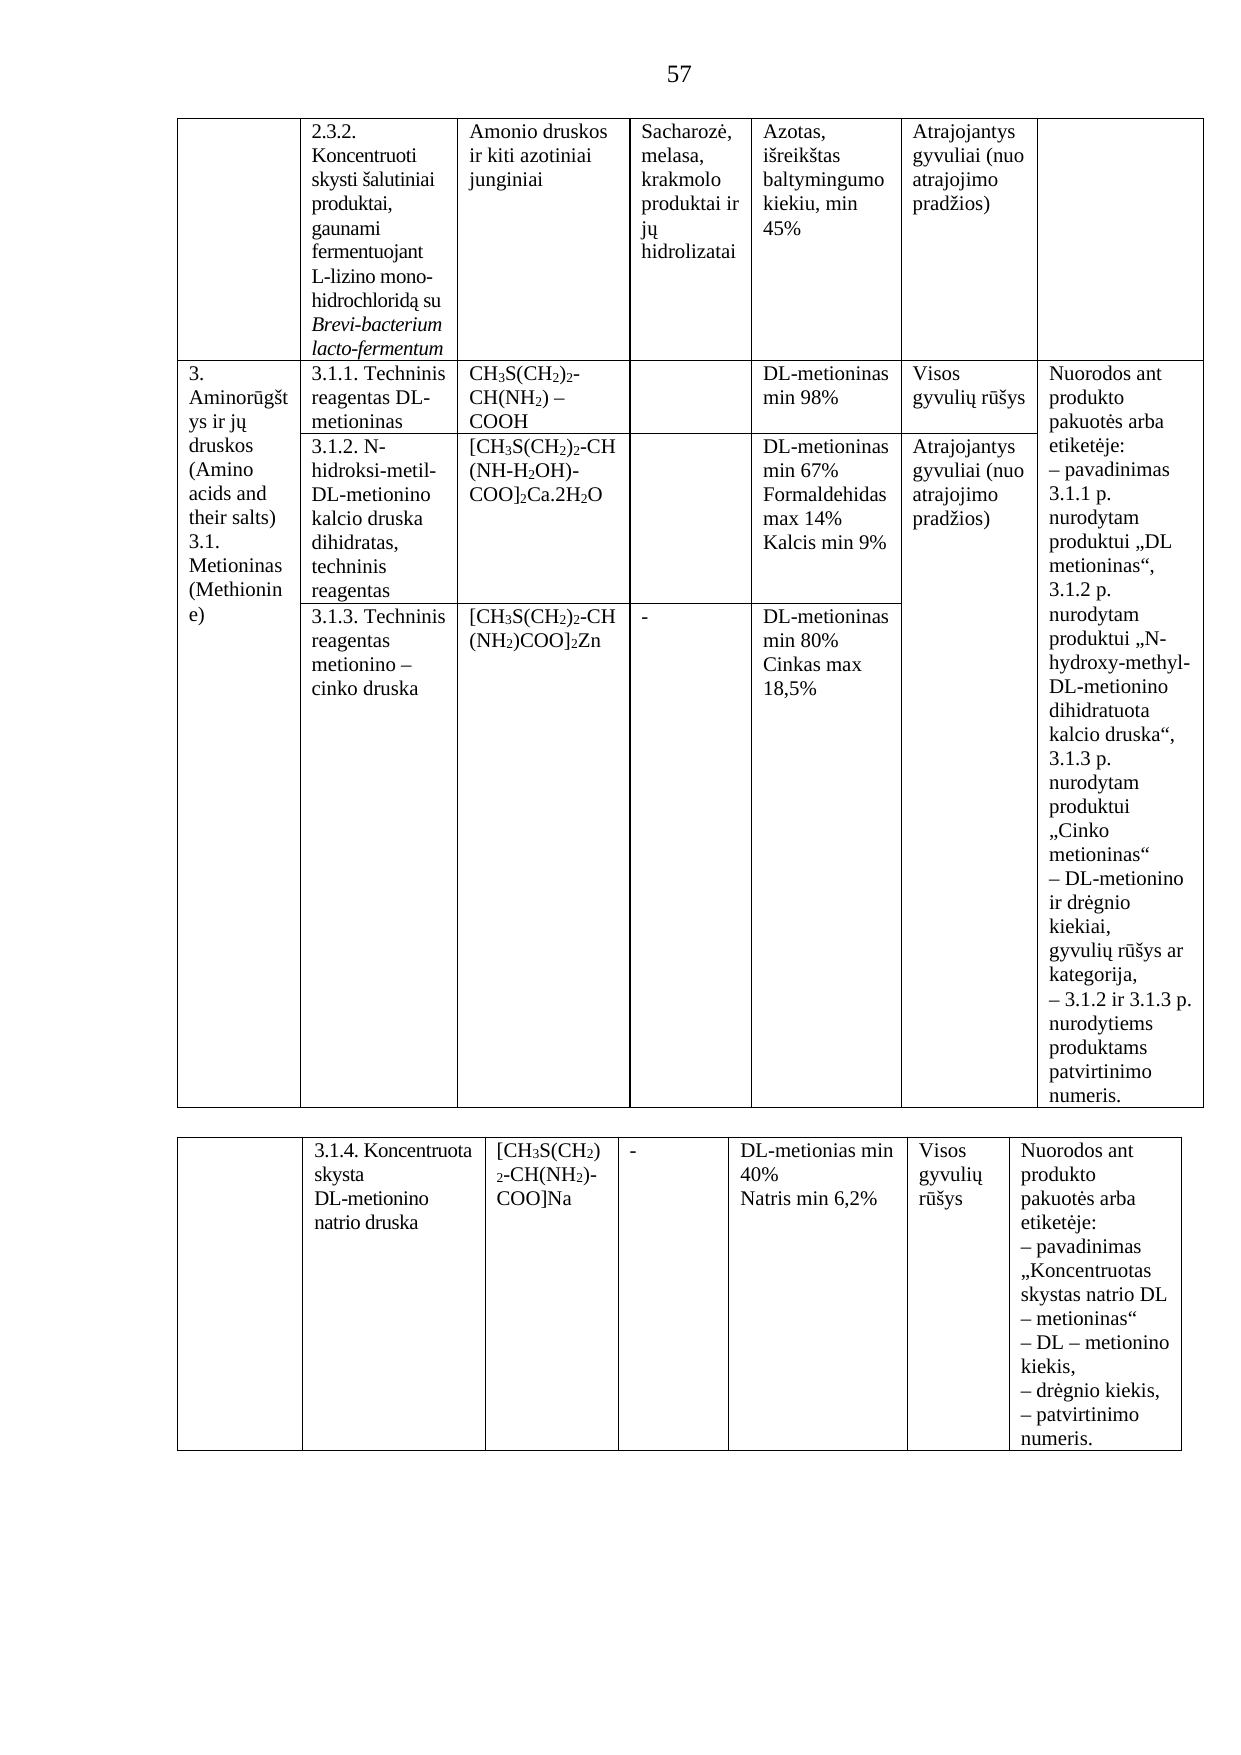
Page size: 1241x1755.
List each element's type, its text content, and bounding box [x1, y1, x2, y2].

table_cell Amonio druskos ir kiti azotiniai junginiai [458, 119, 629, 360]
table_cell 3.1.1. Techninis reagentas DL-metioninas [301, 361, 457, 433]
table_cell - [631, 604, 751, 1107]
table_cell Sacharozė, melasa, krakmolo produktai ir jų hidrolizatai [631, 119, 751, 360]
table_cell [1038, 119, 1203, 360]
table_cell Visos gyvulių rūšys [902, 361, 1037, 433]
table_cell DL-metioninas min 67% Formaldehidas max 14% Kalcis min 9% [752, 434, 901, 602]
table_header Visos gyvulių rūšys [908, 1138, 1009, 1450]
table_header [CH3S(CH2)2-CH(NH2)-COO]Na [486, 1138, 618, 1450]
table_header 3.1.4. Koncentruota skysta DL-metionino natrio druska [303, 1138, 485, 1450]
table_cell DL-metioninas min 80% Cinkas max 18,5% [752, 604, 901, 1107]
table_cell [631, 361, 751, 433]
table_cell 3. Aminorūgštys ir jų druskos (Amino acids and their salts) 3.1. Metioninas (Methionine) [178, 361, 300, 1107]
table_cell DL-metioninas min 98% [752, 361, 901, 433]
table_header - [619, 1138, 728, 1450]
table_cell 2.3.2. Koncentruoti skysti šalutiniai produktai, gaunami fermentuojant L-lizino mono-hidrochloridą su Brevi-bacterium lacto-fermentum [301, 119, 457, 360]
table_cell [CH3S(CH2)2-CH (NH-H2OH)-COO]2Ca.2H2O [458, 434, 629, 602]
table_header DL-metionias min 40% Natris min 6,2% [729, 1138, 907, 1450]
table_cell Atrajojantys gyvuliai (nuo atrajojimo pradžios) [902, 434, 1037, 1107]
table_cell Nuorodos ant produkto pakuotės arba etiketėje: – pavadinimas 3.1.1 p. nurodytam produktui „DL metioninas“, 3.1.2 p. nurodytam produktui „N-hydroxy-methyl-DL-metionino dihidratuota kalcio druska“, 3.1.3 p. nurodytam produktui „Cinko metioninas“ – DL-metionino ir drėgnio kiekiai, gyvulių rūšys ar kategorija, – 3.1.2 ir 3.1.3 p. nurodytiems produktams patvirtinimo numeris. [1038, 361, 1203, 1107]
table_cell [CH3S(CH2)2-CH (NH2)COO]2Zn [458, 604, 629, 1107]
table_cell Azotas, išreikštas baltymingumo kiekiu, min 45% [752, 119, 901, 360]
table_cell CH3S(CH2)2-CH(NH2) – COOH [458, 361, 629, 433]
table_cell [178, 119, 300, 360]
table_header [178, 1138, 302, 1450]
table_cell 3.1.2. N-hidroksi-metil-DL-metionino kalcio druska dihidratas, techninis reagentas [301, 434, 457, 602]
table_cell 3.1.3. Techninis reagentas metionino – cinko druska [301, 604, 457, 1107]
table_header Nuorodos ant produkto pakuotės arba etiketėje: – pavadinimas „Koncentruotas skystas natrio DL – metioninas“ – DL – metionino kiekis, – drėgnio kiekis, – patvirtinimo numeris. [1010, 1138, 1181, 1450]
table_cell [631, 434, 751, 602]
table_cell Atrajojantys gyvuliai (nuo atrajojimo pradžios) [902, 119, 1037, 360]
